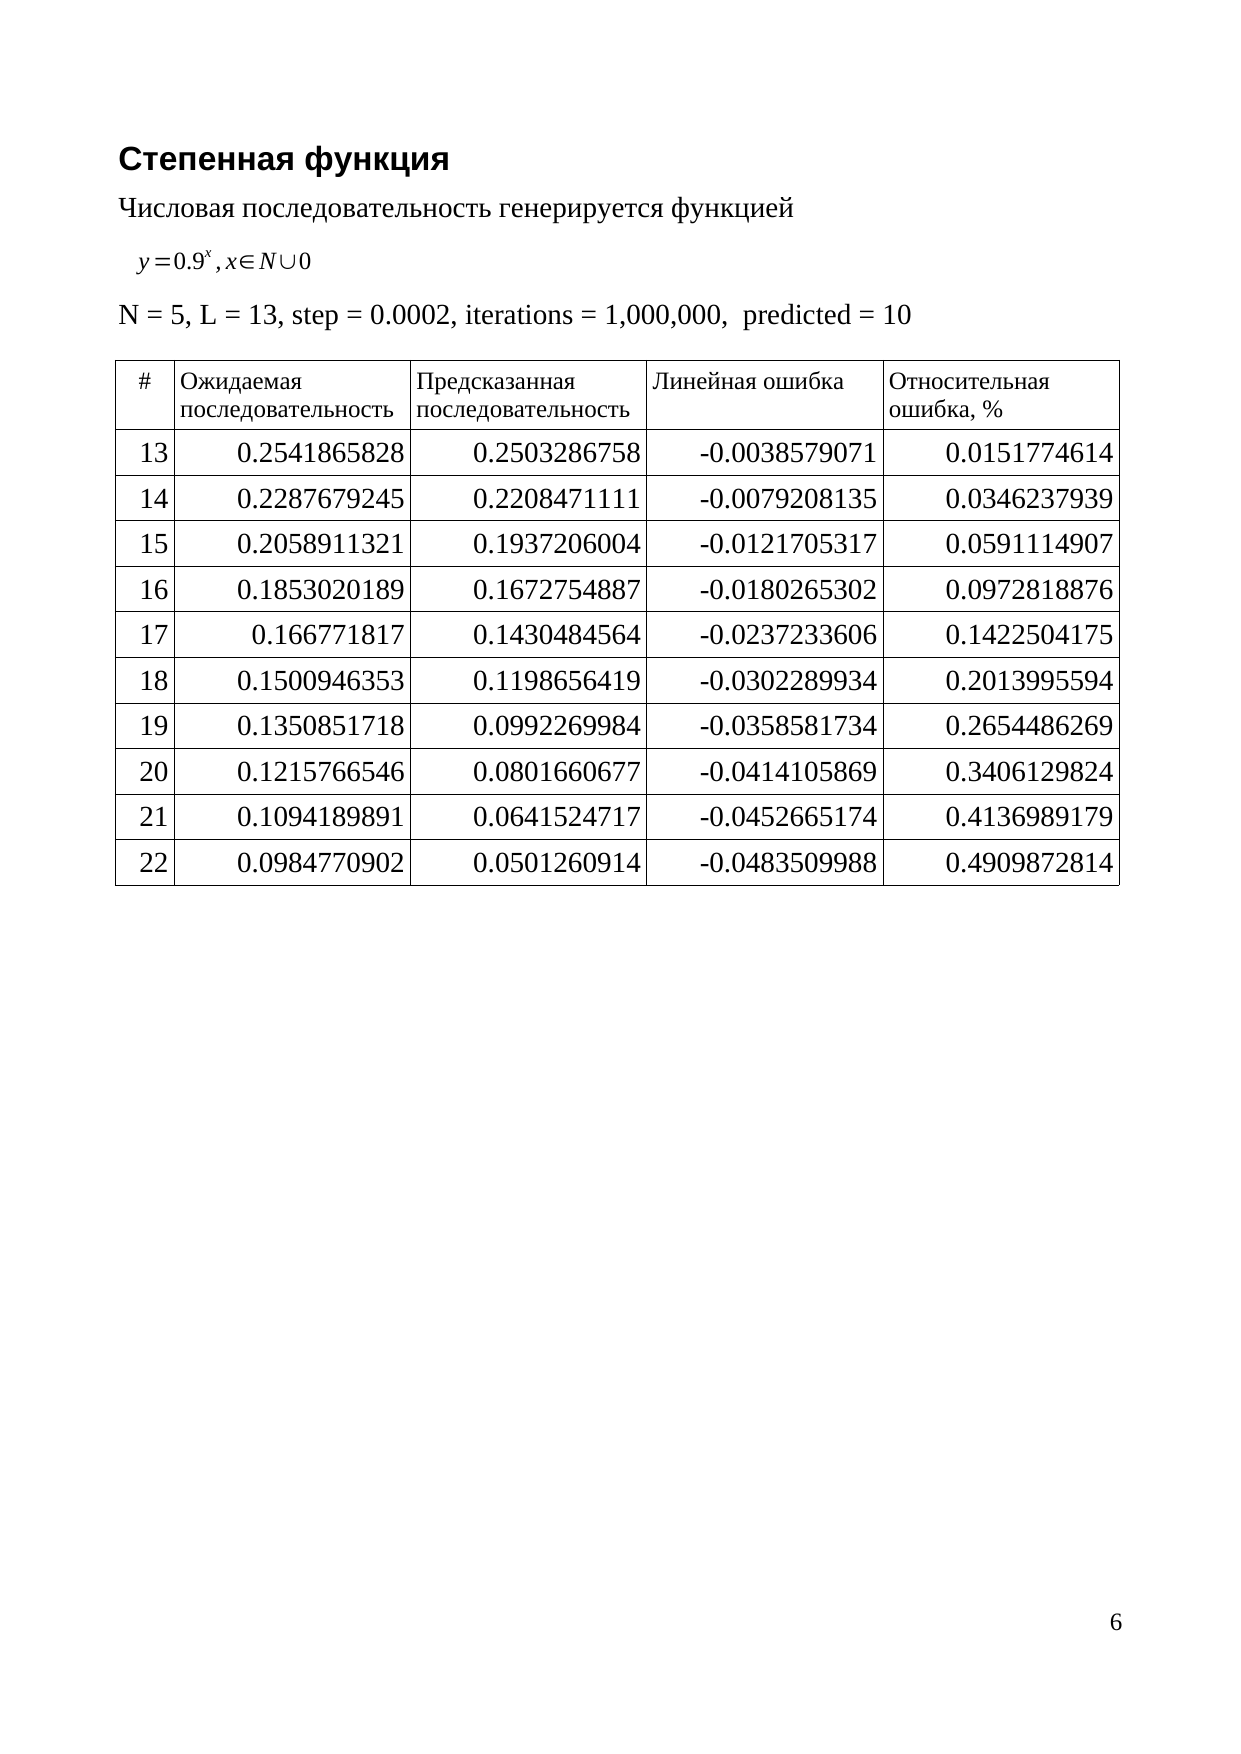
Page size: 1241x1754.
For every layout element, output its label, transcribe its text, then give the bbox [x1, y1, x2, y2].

table_cell 0.0992269984 [411, 704, 646, 748]
text N = 5, L = 13, step = 0.0002, iterations = 1,000,000, predicted = 10 [118, 297, 1122, 331]
table_cell 20 [116, 749, 174, 793]
table_cell 22 [116, 840, 174, 884]
table_header Линейная ошибка [647, 361, 883, 429]
table_cell -0.0358581734 [647, 704, 883, 748]
table_cell 16 [116, 567, 174, 611]
table_header Предсказанная последовательность [411, 361, 646, 429]
table_cell 0.1198656419 [411, 658, 646, 702]
table_cell 0.1937206004 [411, 521, 646, 566]
table_cell 0.2287679245 [175, 476, 410, 520]
table_cell -0.0121705317 [647, 521, 883, 566]
table_cell 0.1215766546 [175, 749, 410, 793]
table_cell -0.0038579071 [647, 430, 883, 475]
table_cell 0.0346237939 [884, 476, 1119, 520]
table_cell 18 [116, 658, 174, 702]
table_cell 0.0801660677 [411, 749, 646, 793]
table_cell 14 [116, 476, 174, 520]
table_cell -0.0452665174 [647, 795, 883, 839]
table_cell 0.2208471111 [411, 476, 646, 520]
table_cell 0.166771817 [175, 612, 410, 657]
table_cell 0.0972818876 [884, 567, 1119, 611]
subtitle Степенная функция [118, 139, 1122, 178]
table_cell 0.2541865828 [175, 430, 410, 475]
table_cell 0.1094189891 [175, 795, 410, 839]
text Числовая последовательность генерируется функцией [118, 190, 1122, 224]
table_cell 0.3406129824 [884, 749, 1119, 793]
table_cell 17 [116, 612, 174, 657]
table_cell -0.0302289934 [647, 658, 883, 702]
table_cell 0.2503286758 [411, 430, 646, 475]
table_header Ожидаемая последовательность [175, 361, 410, 429]
table_cell 19 [116, 704, 174, 748]
table_cell 13 [116, 430, 174, 475]
table_cell 0.1430484564 [411, 612, 646, 657]
table_cell 0.1500946353 [175, 658, 410, 702]
table_cell -0.0079208135 [647, 476, 883, 520]
table_header Относительная ошибка, % [884, 361, 1119, 429]
table_cell 0.0501260914 [411, 840, 646, 884]
table_cell 0.1422504175 [884, 612, 1119, 657]
table_cell 15 [116, 521, 174, 566]
table_cell 0.1350851718 [175, 704, 410, 748]
table_cell -0.0237233606 [647, 612, 883, 657]
table_header # [116, 361, 174, 429]
table_cell 0.0151774614 [884, 430, 1119, 475]
table_cell 0.2654486269 [884, 704, 1119, 748]
table_cell 21 [116, 795, 174, 839]
table_cell 0.0591114907 [884, 521, 1119, 566]
table_cell -0.0483509988 [647, 840, 883, 884]
table_cell 0.0984770902 [175, 840, 410, 884]
table_cell 0.0641524717 [411, 795, 646, 839]
table_cell 0.1672754887 [411, 567, 646, 611]
table_cell -0.0414105869 [647, 749, 883, 793]
table_cell 0.2013995594 [884, 658, 1119, 702]
table_cell 0.4909872814 [884, 840, 1119, 884]
table_cell -0.0180265302 [647, 567, 883, 611]
table_cell 0.4136989179 [884, 795, 1119, 839]
table_cell 0.1853020189 [175, 567, 410, 611]
table_cell 0.2058911321 [175, 521, 410, 566]
